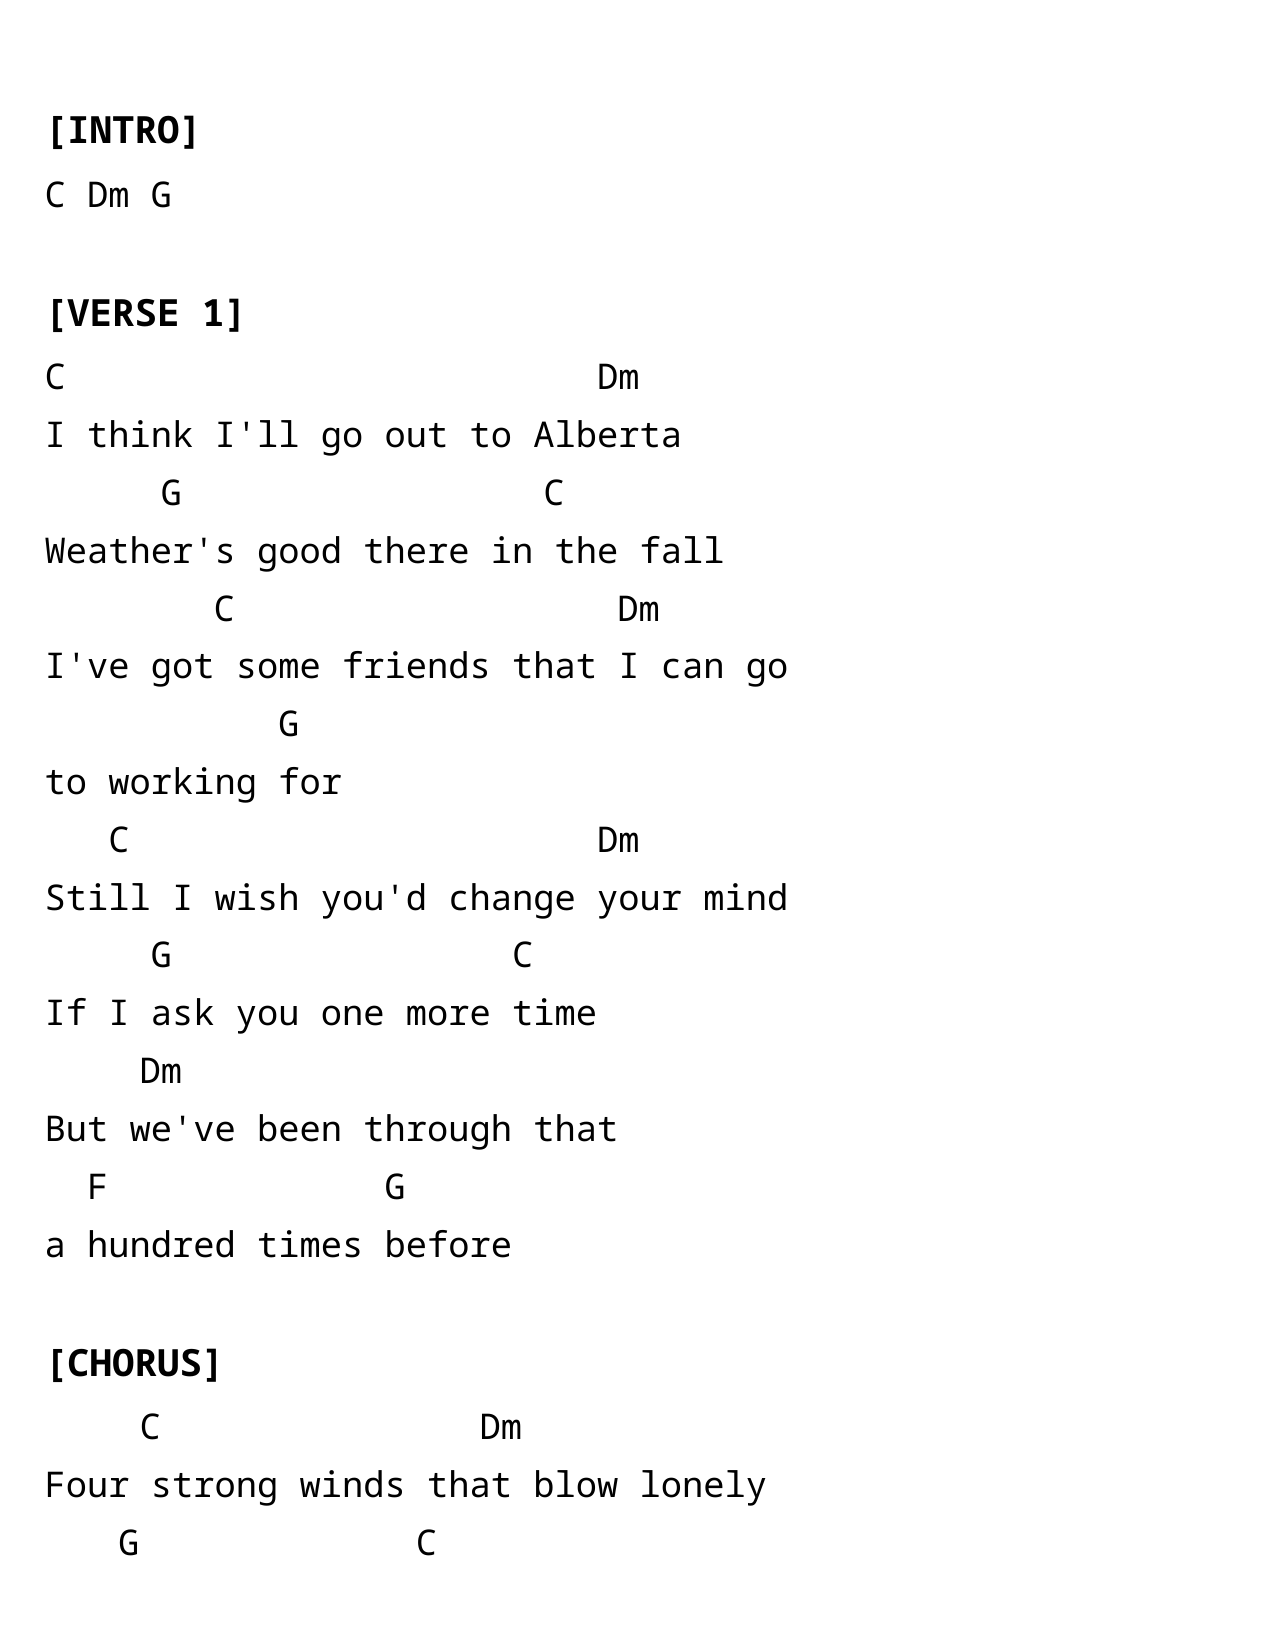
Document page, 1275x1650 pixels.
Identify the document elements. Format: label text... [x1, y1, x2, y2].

text Still I wish you'd change your mind [44, 872, 1098, 920]
text G [44, 699, 1098, 747]
text C Dm [44, 1402, 1098, 1450]
text I think I'll go out to Alberta [44, 410, 1098, 458]
text F G [44, 1161, 1098, 1209]
subtitle [VERSE 1] [44, 286, 1098, 337]
text G C [44, 467, 1098, 516]
subtitle [CHORUS] [44, 1336, 1098, 1387]
text C Dm G [44, 169, 1098, 217]
text G C [44, 1517, 1098, 1566]
text C Dm [44, 352, 1098, 400]
text If I ask you one more time [44, 988, 1098, 1036]
text I've got some friends that I can go [44, 641, 1098, 689]
text C Dm [44, 814, 1098, 863]
subtitle [INTRO] [44, 103, 1098, 154]
text C Dm [44, 583, 1098, 631]
text Weather's good there in the fall [44, 525, 1098, 573]
text Four strong winds that blow lonely [44, 1459, 1098, 1508]
text Dm [44, 1046, 1098, 1094]
text G C [44, 930, 1098, 978]
text But we've been through that [44, 1103, 1098, 1152]
text a hundred times before [44, 1219, 1098, 1267]
text to working for [44, 757, 1098, 805]
